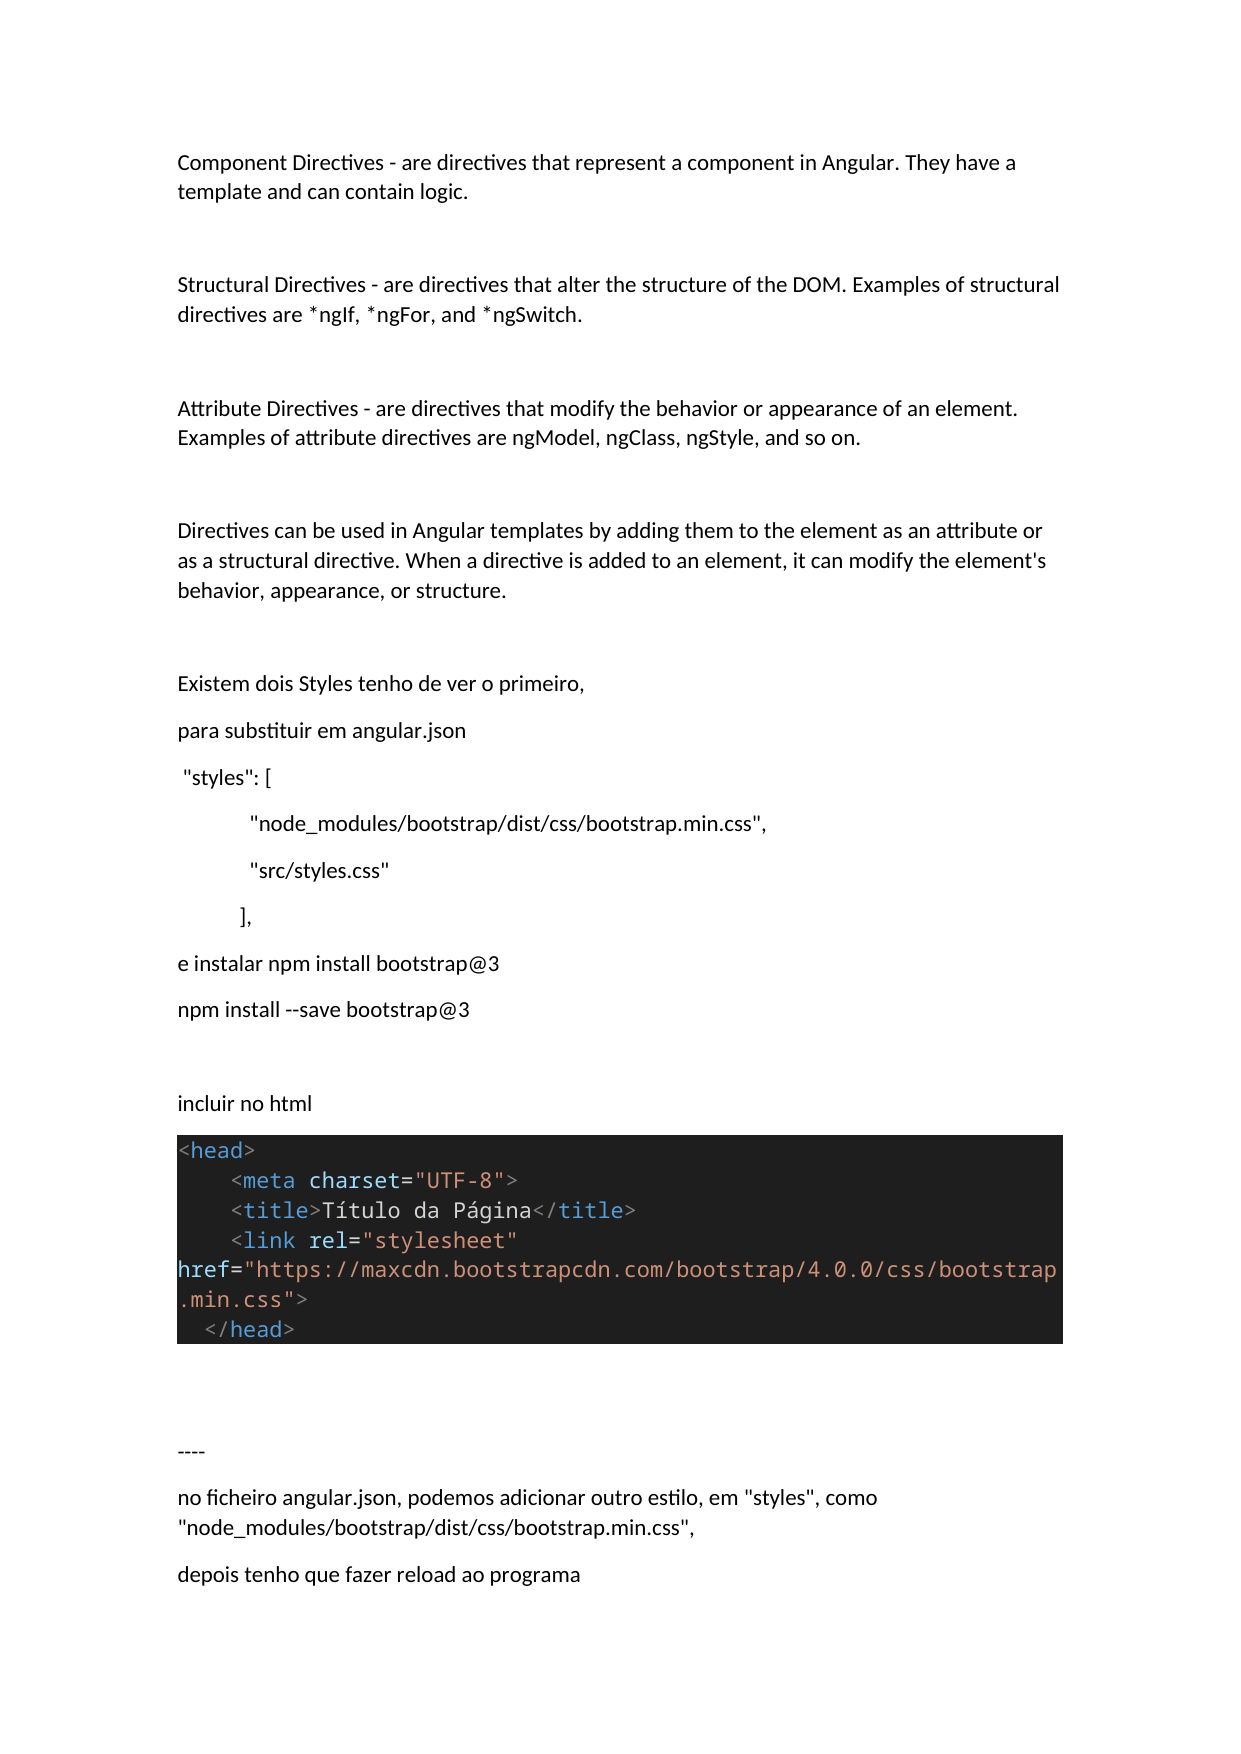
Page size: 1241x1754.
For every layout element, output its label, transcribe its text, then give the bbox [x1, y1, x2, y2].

text npm install --save bootstrap@3 [177, 996, 1063, 1023]
text para substituir em angular.json [177, 716, 1063, 744]
text Existem dois Styles tenho de ver o primeiro, [177, 669, 1063, 698]
text depois tenho que fazer reload ao programa [177, 1560, 1063, 1588]
text "src/styles.css" [177, 856, 1063, 884]
text Structural Directives - are directives that alter the structure of the DOM. Examples of structural directives are *ngIf, *ngFor, and *ngSwitch. [177, 271, 1063, 328]
text Component Directives - are directives that represent a component in Angular. They have a template and can contain logic. [177, 148, 1063, 206]
text ---- [177, 1437, 1063, 1465]
text "styles": [ [177, 763, 1063, 791]
text "node_modules/bootstrap/dist/css/bootstrap.min.css", [177, 809, 1063, 837]
text ], [177, 902, 1063, 930]
text <link rel="stylesheet" href="https://maxcdn.bootstrapcdn.com/bootstrap/4.0.0/css/bootstrap.min.css"> [177, 1224, 1063, 1314]
text e instalar npm install bootstrap@3 [177, 949, 1063, 977]
text Directives can be used in Angular templates by adding them to the element as an attribute or as a structural directive. When a directive is added to an element, it can modify the element's behavior, appearance, or structure. [177, 517, 1063, 604]
text <meta charset="UTF-8"> [177, 1165, 1063, 1195]
text <head> [177, 1135, 1063, 1165]
text </head> [177, 1314, 1063, 1344]
text Attribute Directives - are directives that modify the behavior or appearance of an element. Examples of attribute directives are ngModel, ngClass, ngStyle, and so on. [177, 394, 1063, 452]
text <title>Título da Página</title> [177, 1195, 1063, 1224]
text incluir no html [177, 1089, 1063, 1117]
text no ficheiro angular.json, podemos adicionar outro estilo, em "styles", como "node_modules/bootstrap/dist/css/bootstrap.min.css", [177, 1483, 1063, 1541]
